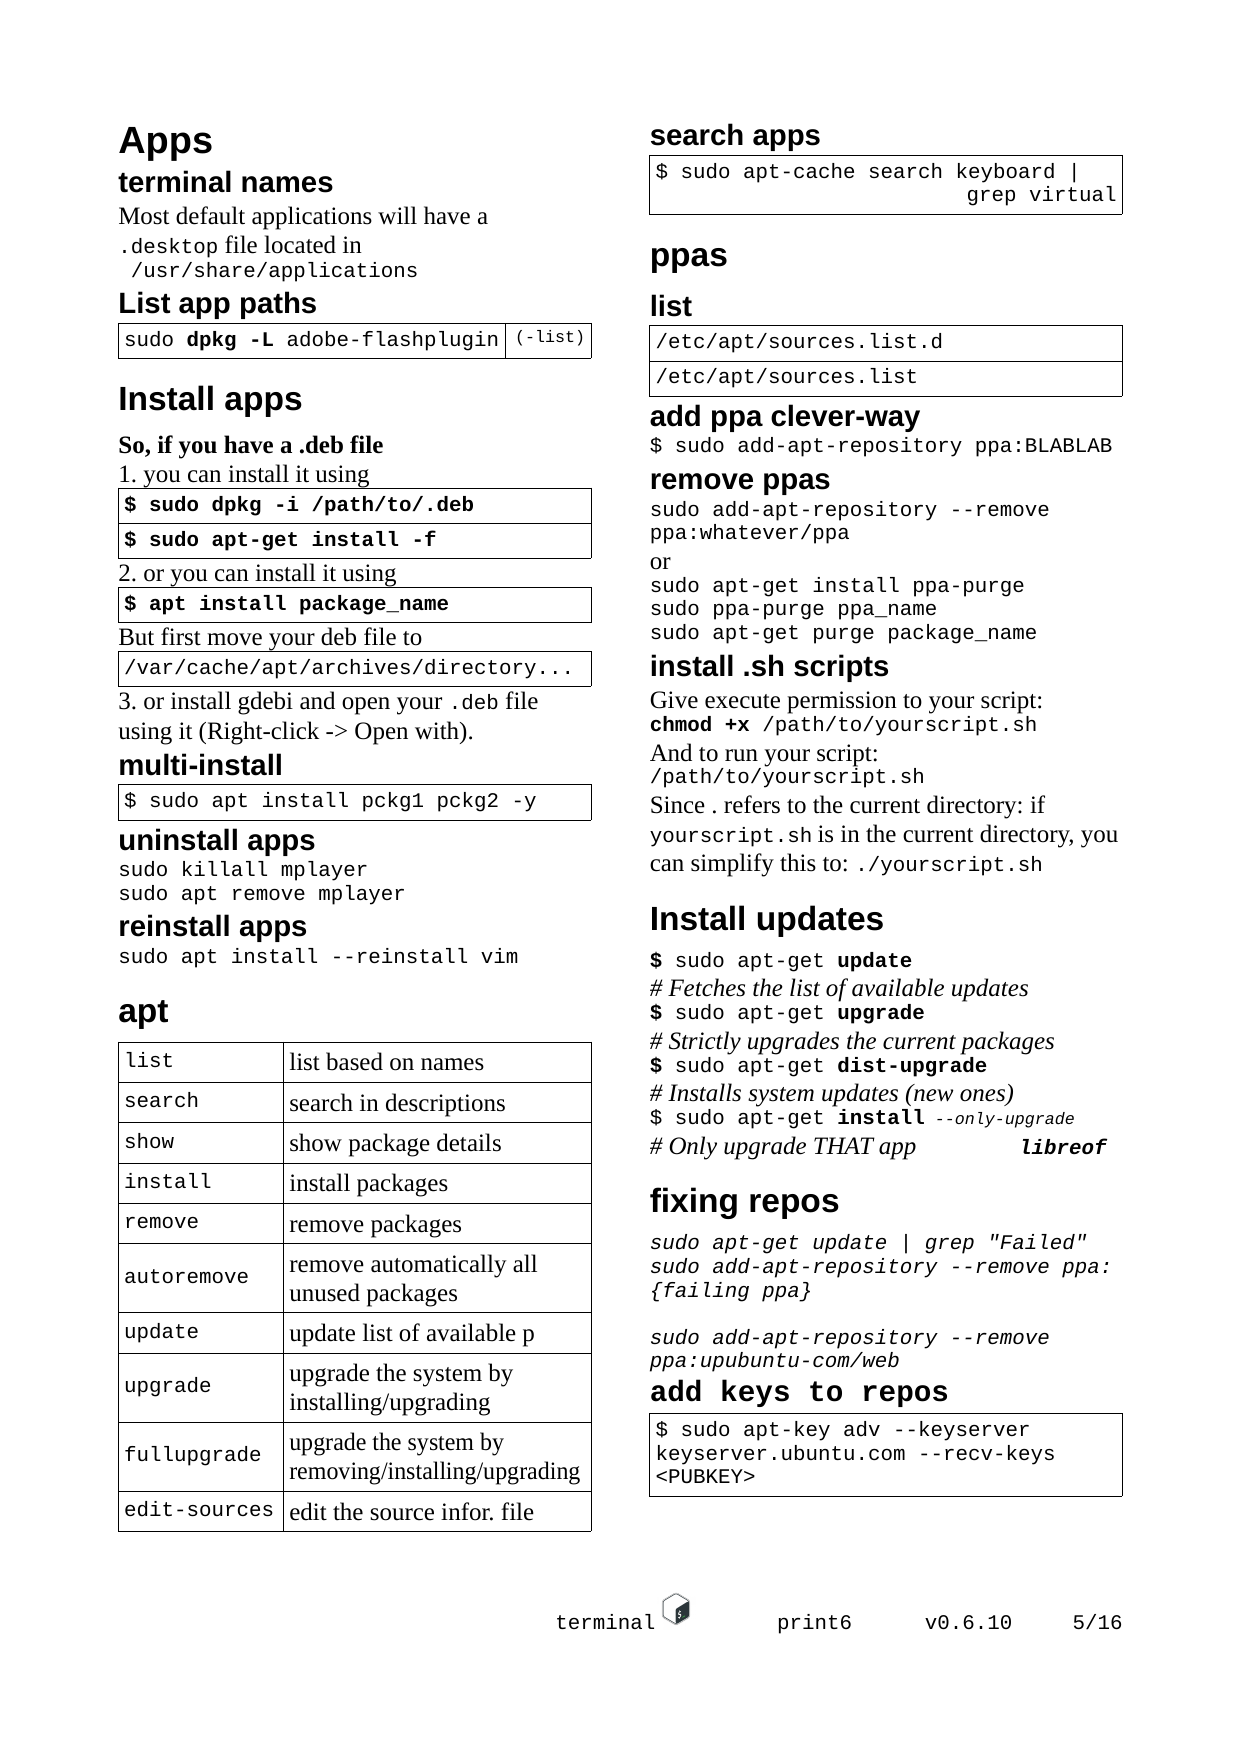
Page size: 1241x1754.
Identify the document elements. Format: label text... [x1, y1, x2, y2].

text # Strictly upgrades the current packages [649, 1026, 1122, 1055]
subtitle apt [118, 991, 591, 1029]
text chmod +x /path/to/yourscript.sh [649, 714, 1122, 738]
subtitle List app paths [118, 286, 591, 320]
table_cell autoremove [119, 1244, 283, 1312]
table_header /var/cache/apt/archives/directory... [119, 652, 591, 686]
text But first move your deb file to [118, 623, 591, 651]
subtitle fixing repos [649, 1181, 1122, 1220]
table_cell edit-sources [119, 1492, 283, 1531]
text $ sudo add-apt-repository ppa:BLABLAB [649, 435, 1122, 459]
text $ sudo apt-get dist-upgrade [649, 1055, 1122, 1078]
table_header $ sudo apt install pckg1 pckg2 -y [119, 785, 591, 819]
table_cell show [119, 1123, 283, 1163]
text # Only upgrade THAT app libreof [649, 1131, 1122, 1160]
table_cell show package details [284, 1123, 591, 1163]
table_cell search [119, 1083, 283, 1122]
table_cell upgrade the system by installing/upgrading [284, 1354, 591, 1422]
subtitle ppas [649, 234, 1122, 273]
text 2. or you can install it using [118, 559, 591, 587]
subtitle terminal names [118, 165, 591, 198]
subtitle search apps [649, 118, 1122, 152]
text 1. you can install it using [118, 459, 591, 488]
text sudo apt-get purge package_name [649, 622, 1122, 646]
table_header sudo dpkg -L adobe-flashplugin [119, 324, 505, 358]
text sudo apt-get install ppa-purge [649, 575, 1122, 598]
table_cell upgrade the system by removing/installing/upgrading [284, 1423, 591, 1491]
text $ sudo apt-get upgrade [649, 1002, 1122, 1026]
text /usr/share/applications [118, 260, 591, 283]
table_header list based on names [284, 1043, 591, 1082]
text /path/to/yourscript.sh [649, 766, 1122, 790]
table_cell install packages [284, 1164, 591, 1203]
text sudo add-apt-repository --remove ppa:upubuntu-com/web [649, 1327, 1122, 1374]
table_cell remove automatically all unused packages [284, 1244, 591, 1312]
text So, if you have a .deb file [118, 430, 591, 459]
text Give execute permission to your script: [649, 685, 1122, 714]
picture [655, 1588, 697, 1630]
text Most default applications will have a .desktop file located in [118, 201, 591, 260]
table_header (-list) [506, 324, 591, 358]
subtitle multi-install [118, 748, 591, 781]
subtitle Install updates [649, 899, 1122, 937]
table_cell update list of available p [284, 1313, 591, 1353]
text # Installs system updates (new ones) [649, 1078, 1122, 1107]
subtitle install .sh scripts [649, 648, 1122, 682]
table_cell search in descriptions [284, 1083, 591, 1122]
table_header /etc/apt/sources.list.d [650, 326, 1122, 361]
subtitle list [649, 289, 1122, 322]
table_cell remove packages [284, 1204, 591, 1243]
table_cell edit the source infor. file [284, 1492, 591, 1531]
text # Fetches the list of available updates [649, 973, 1122, 1002]
subtitle add keys to repos [649, 1377, 1122, 1410]
text 3. or install gdebi and open your .deb file using it (Right-click -> Open with). [118, 687, 591, 745]
table_cell install [119, 1164, 283, 1203]
text sudo apt remove mplayer [118, 883, 591, 906]
text sudo ppa-purge ppa_name [649, 598, 1122, 622]
table_cell /etc/apt/sources.list [650, 362, 1122, 396]
text Since . refers to the current directory: if yourscript.sh is in the current directory, you can simplify this to: ./yourscript.sh [649, 790, 1122, 878]
subtitle Apps [118, 118, 591, 162]
text sudo apt-get update | grep "Failed" [649, 1232, 1122, 1256]
text sudo add-apt-repository --remove ppa:whatever/ppa [649, 499, 1122, 546]
table_cell fullupgrade [119, 1423, 283, 1491]
table_cell $ sudo apt-get install -f [119, 524, 591, 558]
table_header $ sudo dpkg -i /path/to/.deb [119, 489, 591, 523]
table_header list [119, 1043, 283, 1082]
text sudo add-apt-repository --remove ppa:{failing ppa} [649, 1256, 1122, 1303]
subtitle uninstall apps [118, 822, 591, 856]
text $ sudo apt-get update [649, 950, 1122, 973]
text And to run your script: [649, 738, 1122, 766]
table_cell upgrade [119, 1354, 283, 1422]
subtitle add ppa clever-way [649, 399, 1122, 432]
text sudo killall mplayer [118, 859, 591, 883]
table_header $ sudo apt-key adv --keyserver keyserver.ubuntu.com --recv-keys <PUBKEY> [650, 1414, 1122, 1496]
table_cell remove [119, 1204, 283, 1243]
table_header $ apt install package_name [119, 588, 591, 622]
text sudo apt install --reinstall vim [118, 946, 591, 970]
subtitle remove ppas [649, 462, 1122, 496]
text or [649, 546, 1122, 575]
subtitle Install apps [118, 379, 591, 418]
subtitle reinstall apps [118, 909, 591, 943]
table_cell update [119, 1313, 283, 1353]
table_header $ sudo apt-cache search keyboard | grep virtual [650, 156, 1122, 214]
text $ sudo apt-get install --only-upgrade [649, 1107, 1122, 1131]
